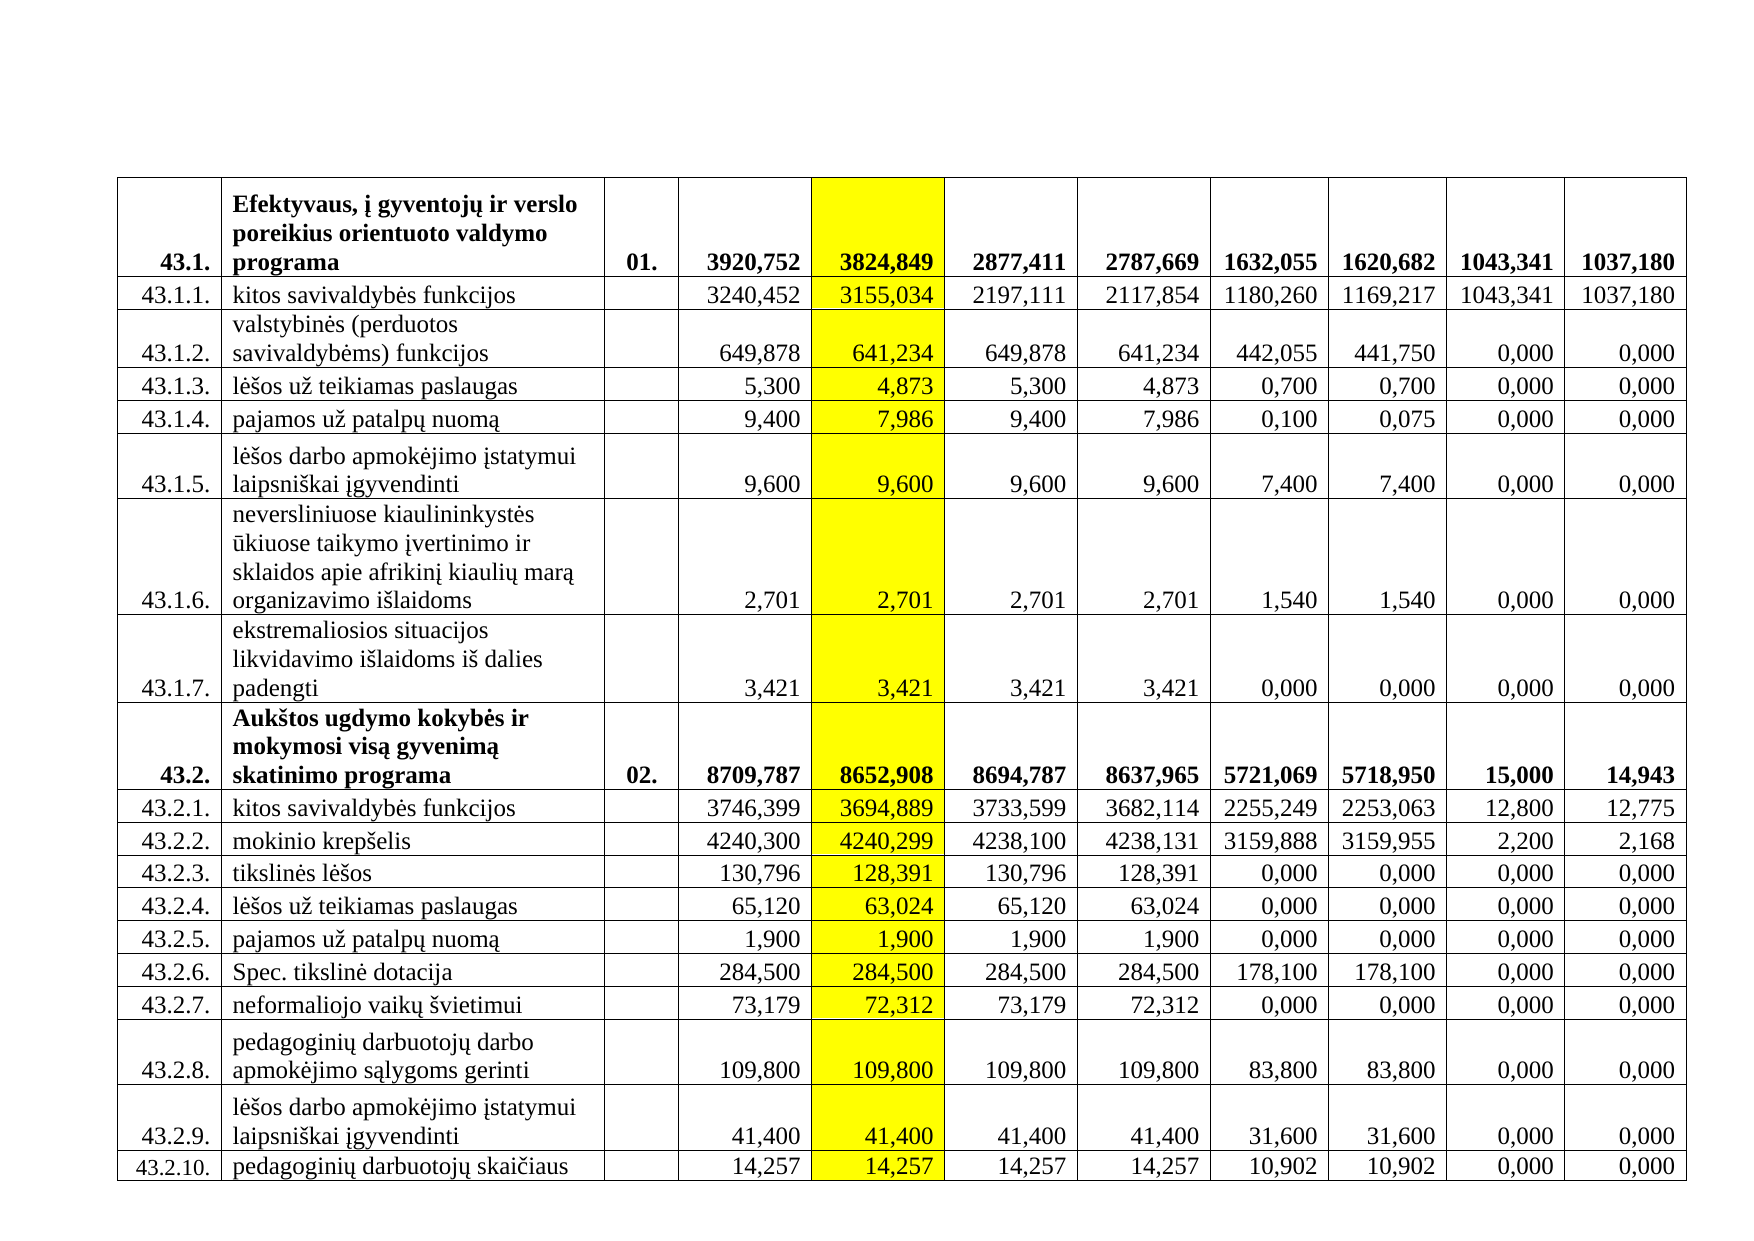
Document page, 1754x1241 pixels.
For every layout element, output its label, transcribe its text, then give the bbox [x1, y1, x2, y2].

table_cell 2197,111 [945, 277, 1077, 308]
table_cell 9,600 [679, 434, 811, 498]
table_cell ekstremaliosios situacijos likvidavimo išlaidoms iš dalies padengti [222, 615, 604, 702]
table_cell Efektyvaus, į gyventojų ir verslo poreikius orientuoto valdymo programa [222, 178, 604, 276]
table_cell 0,000 [1329, 921, 1446, 953]
table_cell 4,873 [1078, 368, 1210, 400]
table_cell 2,701 [945, 499, 1077, 614]
table_cell Aukštos ugdymo kokybės ir mokymosi visą gyvenimą skatinimo programa [222, 703, 604, 789]
table_cell 2,200 [1447, 823, 1564, 854]
table_cell 0,000 [1565, 1085, 1686, 1150]
table_cell 0,000 [1211, 615, 1328, 702]
table_cell 43.2.4. [118, 888, 221, 920]
table_cell 0,000 [1565, 615, 1686, 702]
table_cell 0,000 [1447, 499, 1564, 614]
table_cell 43.2.10. [118, 1151, 221, 1180]
table_cell 0,000 [1565, 888, 1686, 920]
table_cell 0,000 [1565, 921, 1686, 953]
table_cell 284,500 [945, 954, 1077, 986]
table_cell 43.1.6. [118, 499, 221, 614]
table_cell 0,100 [1211, 401, 1328, 433]
table_cell 0,000 [1211, 987, 1328, 1018]
table_cell [605, 1085, 678, 1150]
table_cell 73,179 [945, 987, 1077, 1018]
table_cell 43.2.2. [118, 823, 221, 854]
table_cell 2117,854 [1078, 277, 1210, 308]
table_cell [605, 790, 678, 822]
table_cell 43.2.7. [118, 987, 221, 1018]
table_cell [605, 888, 678, 920]
table_cell 0,000 [1447, 888, 1564, 920]
table_cell 2,701 [679, 499, 811, 614]
table_cell 109,800 [679, 1020, 811, 1084]
table_cell 43.1.3. [118, 368, 221, 400]
table_cell [605, 434, 678, 498]
table_cell 9,400 [945, 401, 1077, 433]
table_cell 14,257 [1078, 1151, 1210, 1180]
table_cell 0,000 [1565, 499, 1686, 614]
table_cell 41,400 [1078, 1085, 1210, 1150]
table_cell 8694,787 [945, 703, 1077, 789]
table_cell 1620,682 [1329, 178, 1446, 276]
table_cell 02. [605, 703, 678, 789]
table_cell 3746,399 [679, 790, 811, 822]
table_cell 43.2.8. [118, 1020, 221, 1084]
table_cell 14,257 [812, 1151, 944, 1180]
table_cell 2255,249 [1211, 790, 1328, 822]
table_cell 3155,034 [812, 277, 944, 308]
table_cell 0,000 [1329, 856, 1446, 887]
table_cell 0,000 [1565, 987, 1686, 1018]
table_cell 130,796 [679, 856, 811, 887]
table_cell 10,902 [1329, 1151, 1446, 1180]
table_cell pedagoginių darbuotojų skaičiaus [222, 1151, 604, 1180]
table_cell 0,000 [1447, 615, 1564, 702]
table_cell 3920,752 [679, 178, 811, 276]
table_cell 43.2.5. [118, 921, 221, 953]
table_cell 649,878 [945, 310, 1077, 367]
table_cell 641,234 [1078, 310, 1210, 367]
table_cell 3,421 [945, 615, 1077, 702]
table_cell mokinio krepšelis [222, 823, 604, 854]
table_cell 1,900 [679, 921, 811, 953]
table_cell 0,000 [1565, 401, 1686, 433]
table_cell 9,600 [945, 434, 1077, 498]
table_cell 65,120 [679, 888, 811, 920]
table_cell 0,000 [1329, 615, 1446, 702]
table_cell 1043,341 [1447, 277, 1564, 308]
table_cell 0,000 [1565, 954, 1686, 986]
table_cell 2,701 [812, 499, 944, 614]
table_cell lėšos darbo apmokėjimo įstatymui laipsniškai įgyvendinti [222, 1085, 604, 1150]
table_cell 4238,100 [945, 823, 1077, 854]
table_cell 0,000 [1329, 888, 1446, 920]
table_cell 31,600 [1211, 1085, 1328, 1150]
table_cell 0,000 [1211, 888, 1328, 920]
table_cell 0,000 [1447, 1020, 1564, 1084]
table_cell 641,234 [812, 310, 944, 367]
table_cell 3694,889 [812, 790, 944, 822]
table_cell lėšos už teikiamas paslaugas [222, 888, 604, 920]
table_cell 9,600 [1078, 434, 1210, 498]
table_cell 0,000 [1211, 921, 1328, 953]
table_cell 2787,669 [1078, 178, 1210, 276]
table_cell 1043,341 [1447, 178, 1564, 276]
table_cell 41,400 [679, 1085, 811, 1150]
table_cell [605, 921, 678, 953]
table_cell 72,312 [1078, 987, 1210, 1018]
table_cell 43.2.6. [118, 954, 221, 986]
table_cell 1632,055 [1211, 178, 1328, 276]
table_cell 5,300 [945, 368, 1077, 400]
table_cell 649,878 [679, 310, 811, 367]
table_cell 7,986 [1078, 401, 1210, 433]
table_cell 43.2.9. [118, 1085, 221, 1150]
table_cell [605, 401, 678, 433]
table_cell 2253,063 [1329, 790, 1446, 822]
table_cell 43.2. [118, 703, 221, 789]
table_cell 7,400 [1211, 434, 1328, 498]
table_cell 7,986 [812, 401, 944, 433]
table_cell 63,024 [812, 888, 944, 920]
table_cell 109,800 [1078, 1020, 1210, 1084]
table_cell 0,000 [1565, 310, 1686, 367]
table_cell 284,500 [1078, 954, 1210, 986]
table_cell 83,800 [1211, 1020, 1328, 1084]
table_cell 12,800 [1447, 790, 1564, 822]
table_cell 0,000 [1447, 954, 1564, 986]
table_cell 14,257 [679, 1151, 811, 1180]
table_cell 73,179 [679, 987, 811, 1018]
table_cell 3,421 [1078, 615, 1210, 702]
table_cell 0,000 [1565, 434, 1686, 498]
table_cell 109,800 [812, 1020, 944, 1084]
table_cell 1,900 [812, 921, 944, 953]
table_cell 0,000 [1447, 401, 1564, 433]
table_cell [605, 368, 678, 400]
table_cell 0,000 [1565, 368, 1686, 400]
table_cell 442,055 [1211, 310, 1328, 367]
table_cell 8637,965 [1078, 703, 1210, 789]
table_cell 65,120 [945, 888, 1077, 920]
table_cell 1180,260 [1211, 277, 1328, 308]
table_cell 9,600 [812, 434, 944, 498]
table_cell 8709,787 [679, 703, 811, 789]
table_cell 0,000 [1329, 987, 1446, 1018]
table_cell 0,700 [1211, 368, 1328, 400]
table_cell 5,300 [679, 368, 811, 400]
table_cell 43.1.2. [118, 310, 221, 367]
table_cell 3,421 [812, 615, 944, 702]
table_cell 7,400 [1329, 434, 1446, 498]
table_cell valstybinės (perduotos savivaldybėms) funkcijos [222, 310, 604, 367]
table_cell Spec. tikslinė dotacija [222, 954, 604, 986]
table_cell 1037,180 [1565, 277, 1686, 308]
table_cell 43.2.3. [118, 856, 221, 887]
table_cell 3824,849 [812, 178, 944, 276]
table_cell 1,900 [945, 921, 1077, 953]
table_cell 9,400 [679, 401, 811, 433]
table_cell 3159,955 [1329, 823, 1446, 854]
table_cell 441,750 [1329, 310, 1446, 367]
table_cell 0,700 [1329, 368, 1446, 400]
table_cell 4238,131 [1078, 823, 1210, 854]
table_cell neversliniuose kiaulininkystės ūkiuose taikymo įvertinimo ir sklaidos apie afrikinį kiaulių marą organizavimo išlaidoms [222, 499, 604, 614]
table_cell 43.1.4. [118, 401, 221, 433]
table_cell 178,100 [1329, 954, 1446, 986]
table_cell 5721,069 [1211, 703, 1328, 789]
table_cell 3,421 [679, 615, 811, 702]
table_cell 0,000 [1447, 310, 1564, 367]
table_cell pedagoginių darbuotojų darbo apmokėjimo sąlygoms gerinti [222, 1020, 604, 1084]
table_cell 2,701 [1078, 499, 1210, 614]
table_cell 1,540 [1211, 499, 1328, 614]
table_cell 178,100 [1211, 954, 1328, 986]
table_cell 0,000 [1447, 987, 1564, 1018]
table_cell 1169,217 [1329, 277, 1446, 308]
table_cell tikslinės lėšos [222, 856, 604, 887]
table_cell [605, 987, 678, 1018]
table_cell 0,000 [1565, 1151, 1686, 1180]
table_cell 10,902 [1211, 1151, 1328, 1180]
table_cell 8652,908 [812, 703, 944, 789]
table_cell kitos savivaldybės funkcijos [222, 277, 604, 308]
table_cell 43.2.1. [118, 790, 221, 822]
table_cell [605, 615, 678, 702]
table_cell 284,500 [812, 954, 944, 986]
table_cell [605, 1151, 678, 1180]
table_cell 43.1.7. [118, 615, 221, 702]
table_cell [605, 499, 678, 614]
table_cell 83,800 [1329, 1020, 1446, 1084]
table_cell 41,400 [945, 1085, 1077, 1150]
table_cell 1,900 [1078, 921, 1210, 953]
table_cell 1,540 [1329, 499, 1446, 614]
table_cell 5718,950 [1329, 703, 1446, 789]
table_cell [605, 1020, 678, 1084]
table_cell 3240,452 [679, 277, 811, 308]
table_cell kitos savivaldybės funkcijos [222, 790, 604, 822]
table_cell 4,873 [812, 368, 944, 400]
table_cell 14,943 [1565, 703, 1686, 789]
table_cell 0,000 [1447, 1151, 1564, 1180]
table_cell 1037,180 [1565, 178, 1686, 276]
table_cell 0,000 [1447, 1085, 1564, 1150]
table_cell neformaliojo vaikų švietimui [222, 987, 604, 1018]
table_cell 43.1.1. [118, 277, 221, 308]
table_cell 43.1. [118, 178, 221, 276]
table_cell 0,075 [1329, 401, 1446, 433]
table_cell 109,800 [945, 1020, 1077, 1084]
table_cell 128,391 [1078, 856, 1210, 887]
table_cell 14,257 [945, 1151, 1077, 1180]
table_cell 0,000 [1565, 856, 1686, 887]
table_cell lėšos už teikiamas paslaugas [222, 368, 604, 400]
table_cell 01. [605, 178, 678, 276]
table_cell pajamos už patalpų nuomą [222, 401, 604, 433]
table_cell 130,796 [945, 856, 1077, 887]
table_cell 0,000 [1211, 856, 1328, 887]
table_cell 0,000 [1447, 368, 1564, 400]
table_cell 4240,299 [812, 823, 944, 854]
table_cell pajamos už patalpų nuomą [222, 921, 604, 953]
table_cell 3159,888 [1211, 823, 1328, 854]
table_cell 2,168 [1565, 823, 1686, 854]
table_cell 2877,411 [945, 178, 1077, 276]
table_cell 0,000 [1447, 434, 1564, 498]
table_cell 12,775 [1565, 790, 1686, 822]
table_cell [605, 823, 678, 854]
table_cell 0,000 [1565, 1020, 1686, 1084]
table_cell 31,600 [1329, 1085, 1446, 1150]
table_cell 63,024 [1078, 888, 1210, 920]
table_cell 0,000 [1447, 856, 1564, 887]
table_cell 72,312 [812, 987, 944, 1018]
table_cell 43.1.5. [118, 434, 221, 498]
table_cell [605, 310, 678, 367]
table_cell 4240,300 [679, 823, 811, 854]
table_cell 128,391 [812, 856, 944, 887]
table_cell 41,400 [812, 1085, 944, 1150]
table_cell 284,500 [679, 954, 811, 986]
table_cell [605, 856, 678, 887]
table_cell lėšos darbo apmokėjimo įstatymui laipsniškai įgyvendinti [222, 434, 604, 498]
table_cell [605, 954, 678, 986]
table_cell [605, 277, 678, 308]
table_cell 3733,599 [945, 790, 1077, 822]
table_cell 15,000 [1447, 703, 1564, 789]
table_cell 3682,114 [1078, 790, 1210, 822]
table_cell 0,000 [1447, 921, 1564, 953]
